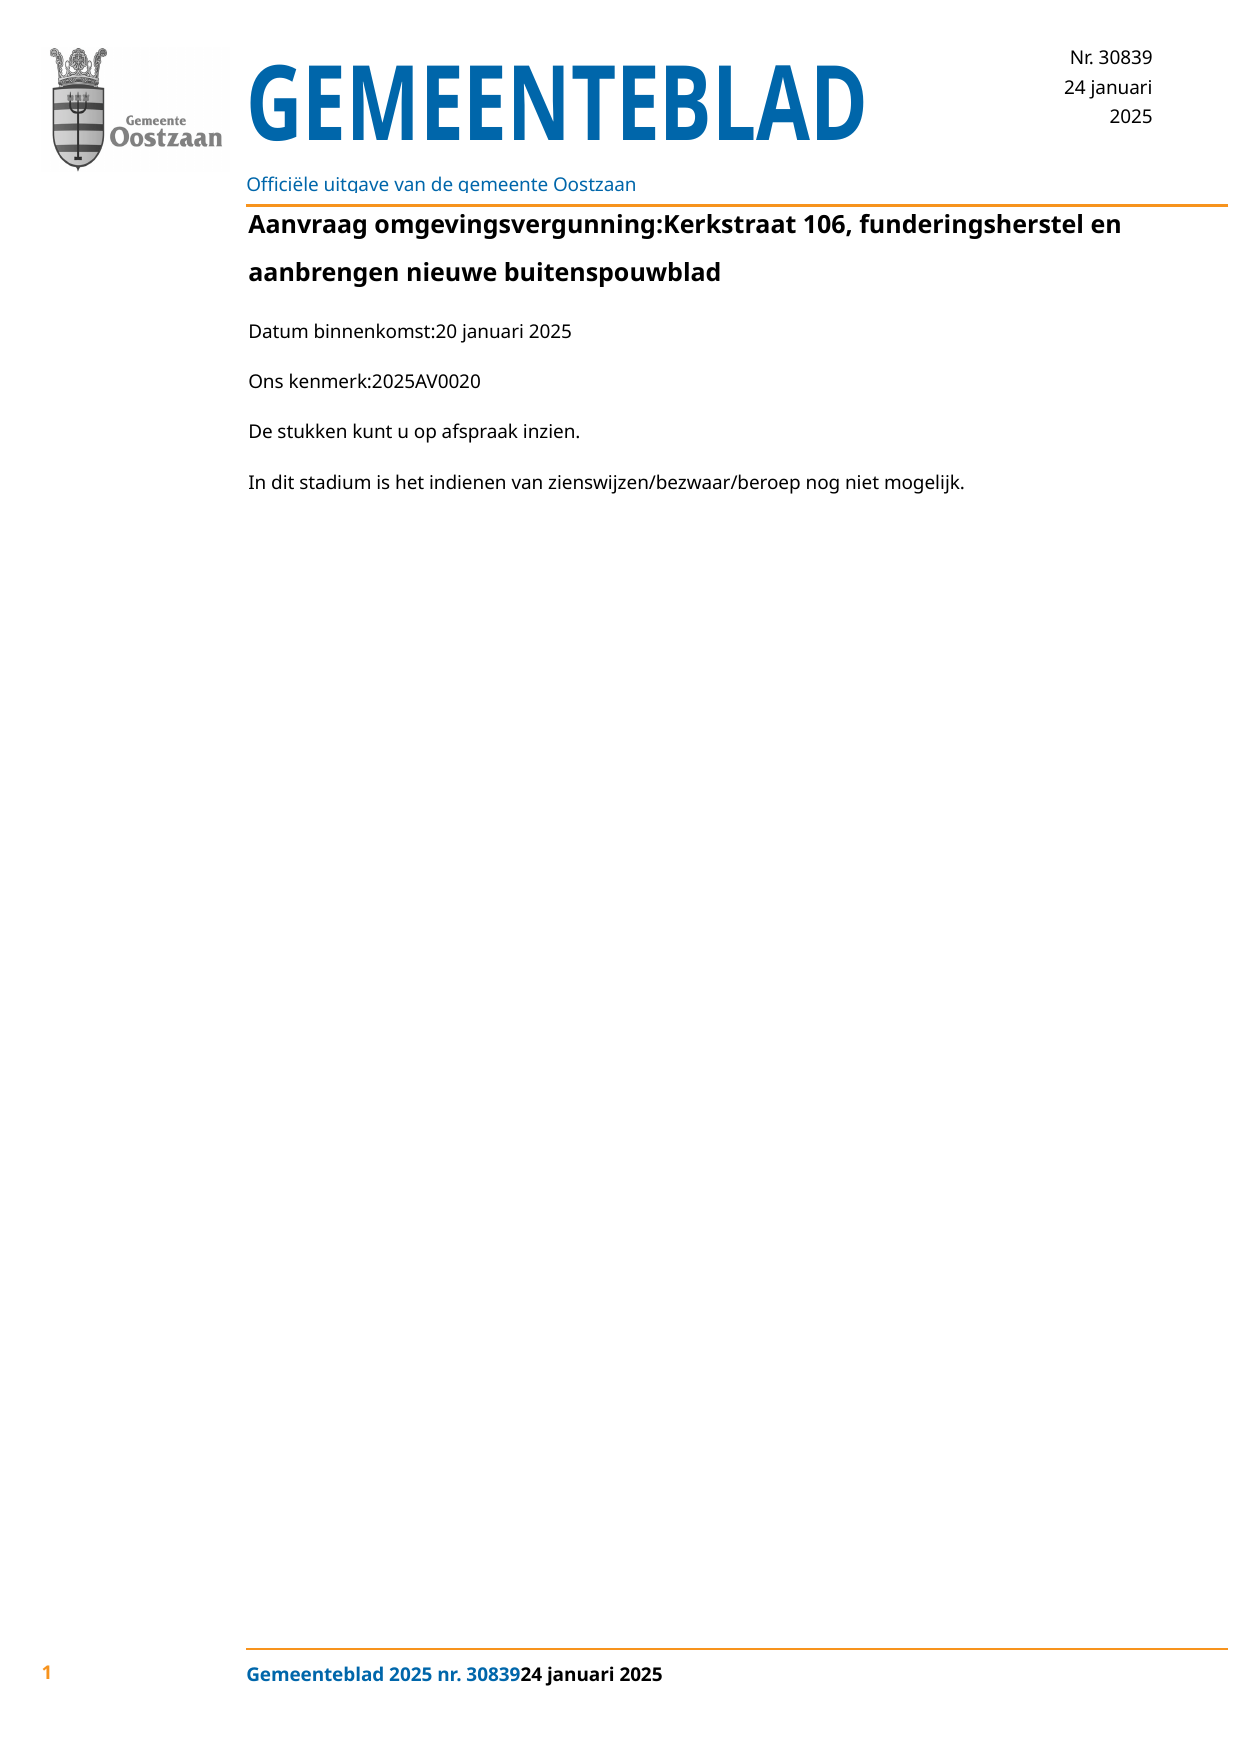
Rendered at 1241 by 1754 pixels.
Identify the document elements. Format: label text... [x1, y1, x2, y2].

text Ons kenmerk:2025AV0020 [248, 368, 1152, 394]
text Aanvraag omgevingsvergunning:Kerkstraat 106, funderingsherstel en aanbrengen nieuwe buitenspouwblad [248, 207, 1152, 288]
text In dit stadium is het indienen van zienswijzen/bezwaar/beroep nog niet mogelijk. [248, 469, 1152, 495]
text Datum binnenkomst:20 januari 2025 [248, 318, 1152, 344]
picture [41, 47, 231, 172]
text De stukken kunt u op afspraak inzien. [248, 419, 1152, 444]
